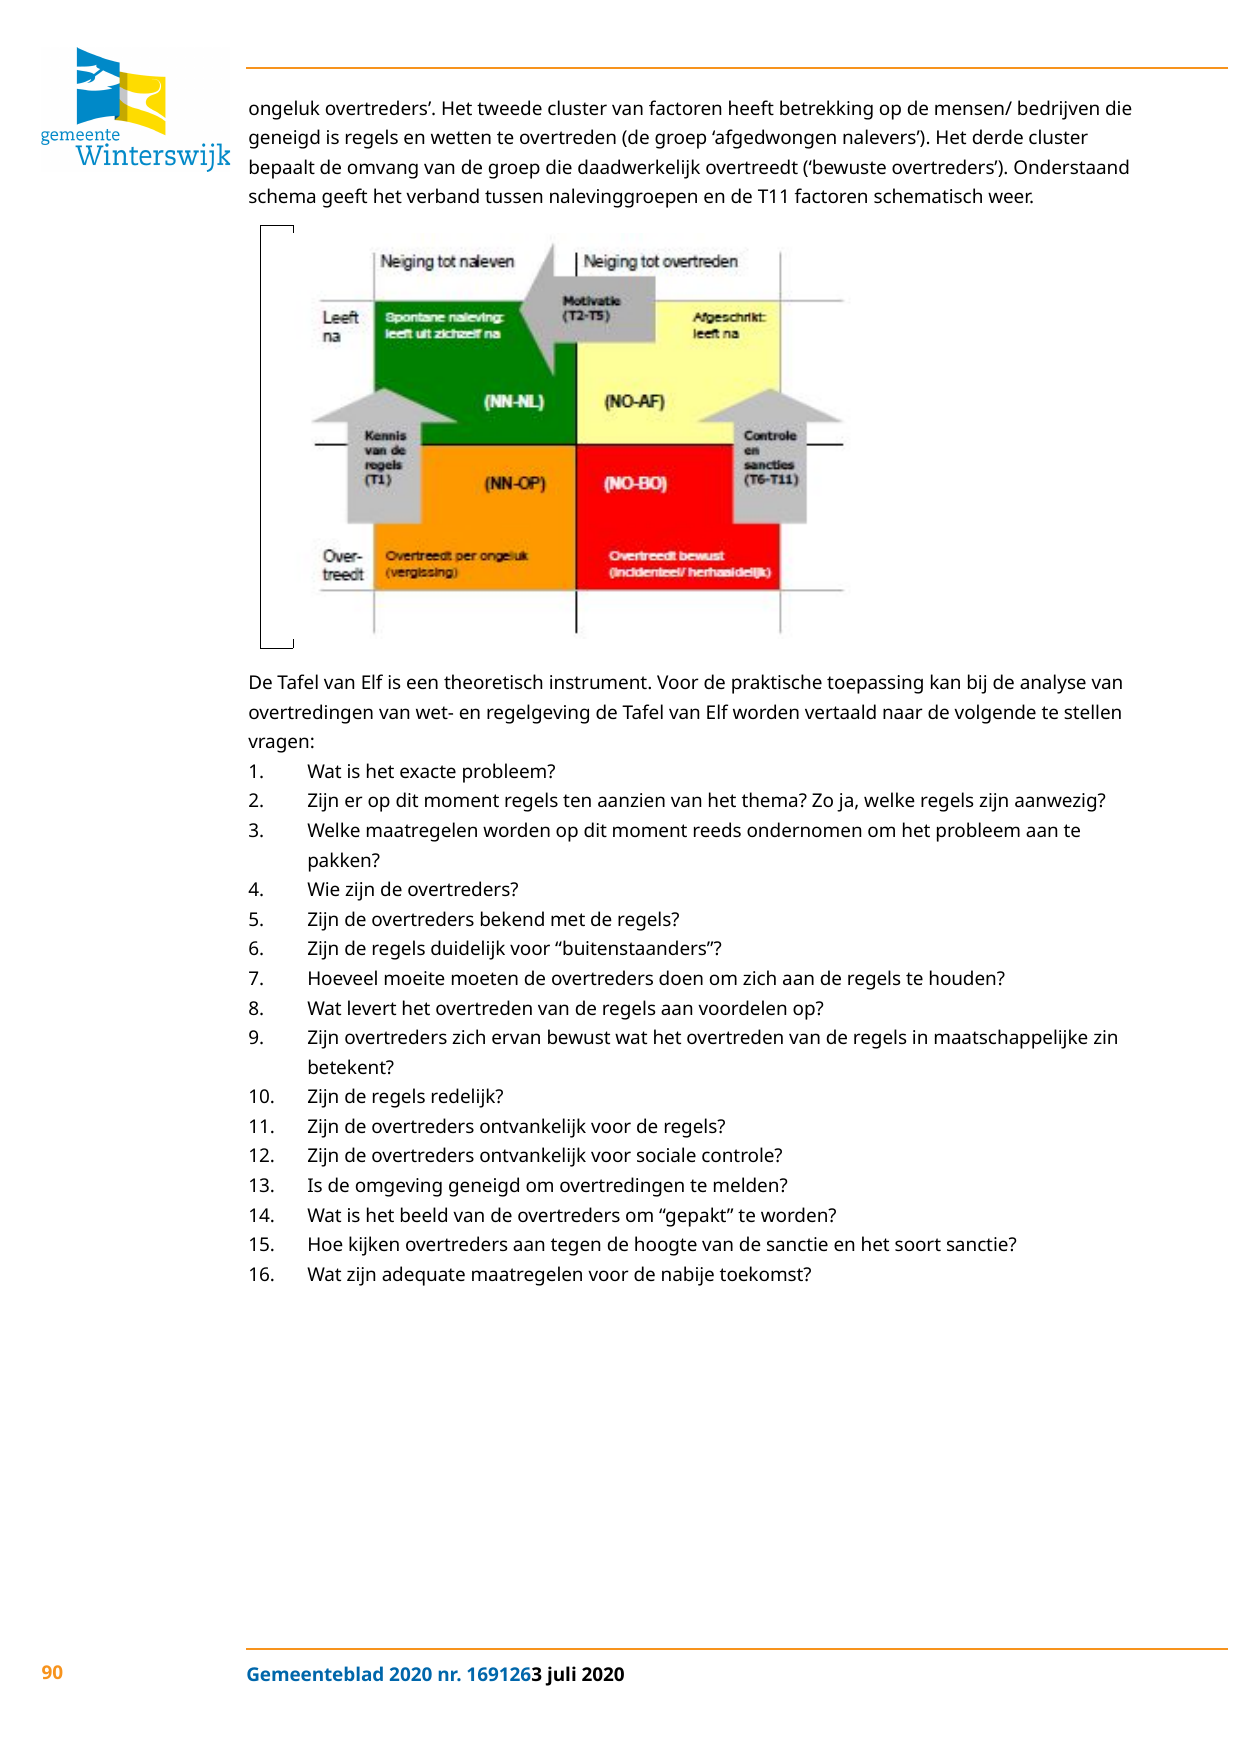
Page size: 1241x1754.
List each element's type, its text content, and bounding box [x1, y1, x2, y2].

picture [225, 153, 231, 162]
list Hoe kijken overtreders aan tegen de hoogte van de sanctie en het soort sanctie? [248, 1231, 1152, 1257]
list Wie zijn de overtreders? [248, 876, 1152, 902]
list Is de omgeving geneigd om overtredingen te melden? [248, 1172, 1152, 1198]
list Wat zijn adequate maatregelen voor de nabije toekomst? [248, 1261, 1152, 1287]
list Zijn de overtreders bekend met de regels? [248, 906, 1152, 932]
text ongeluk overtreders’. Het tweede cluster van factoren heeft betrekking op de mensen/ bedrijven die geneigd is regels en wetten te overtreden (de groep ‘afgedwongen nalevers’). Het derde cluster bepaalt de omvang van de groep die daadwerkelijk overtreedt (‘bewuste overtreders’). Onderstaand schema geeft het verband tussen nalevinggroepen en de T11 factoren schematisch weer. [248, 95, 1152, 209]
text De Tafel van Elf is een theoretisch instrument. Voor de praktische toepassing kan bij de analyse van overtredingen van wet- en regelgeving de Tafel van Elf worden vertaald naar de volgende te stellen vragen: [248, 669, 1152, 754]
list Zijn de regels redelijk? [248, 1083, 1152, 1109]
list Zijn de overtreders ontvankelijk voor de regels? [248, 1113, 1152, 1139]
list Zijn er op dit moment regels ten aanzien van het thema? Zo ja, welke regels zijn aanwezig? [248, 788, 1152, 813]
picture [268, 233, 860, 639]
list Zijn de regels duidelijk voor “buitenstaanders”? [248, 936, 1152, 961]
list Wat levert het overtreden van de regels aan voordelen op? [248, 995, 1152, 1021]
picture [41, 47, 231, 172]
list Wat is het beeld van de overtreders om “gepakt” te worden? [248, 1202, 1152, 1228]
list Wat is het exacte probleem? [248, 758, 1152, 784]
list Zijn overtreders zich ervan bewust wat het overtreden van de regels in maatschappelijke zin betekent? [248, 1024, 1152, 1080]
list Hoeveel moeite moeten de overtreders doen om zich aan de regels te houden? [248, 965, 1152, 991]
list Welke maatregelen worden op dit moment reeds ondernomen om het probleem aan te pakken? [248, 817, 1152, 873]
list Zijn de overtreders ontvankelijk voor sociale controle? [248, 1143, 1152, 1168]
